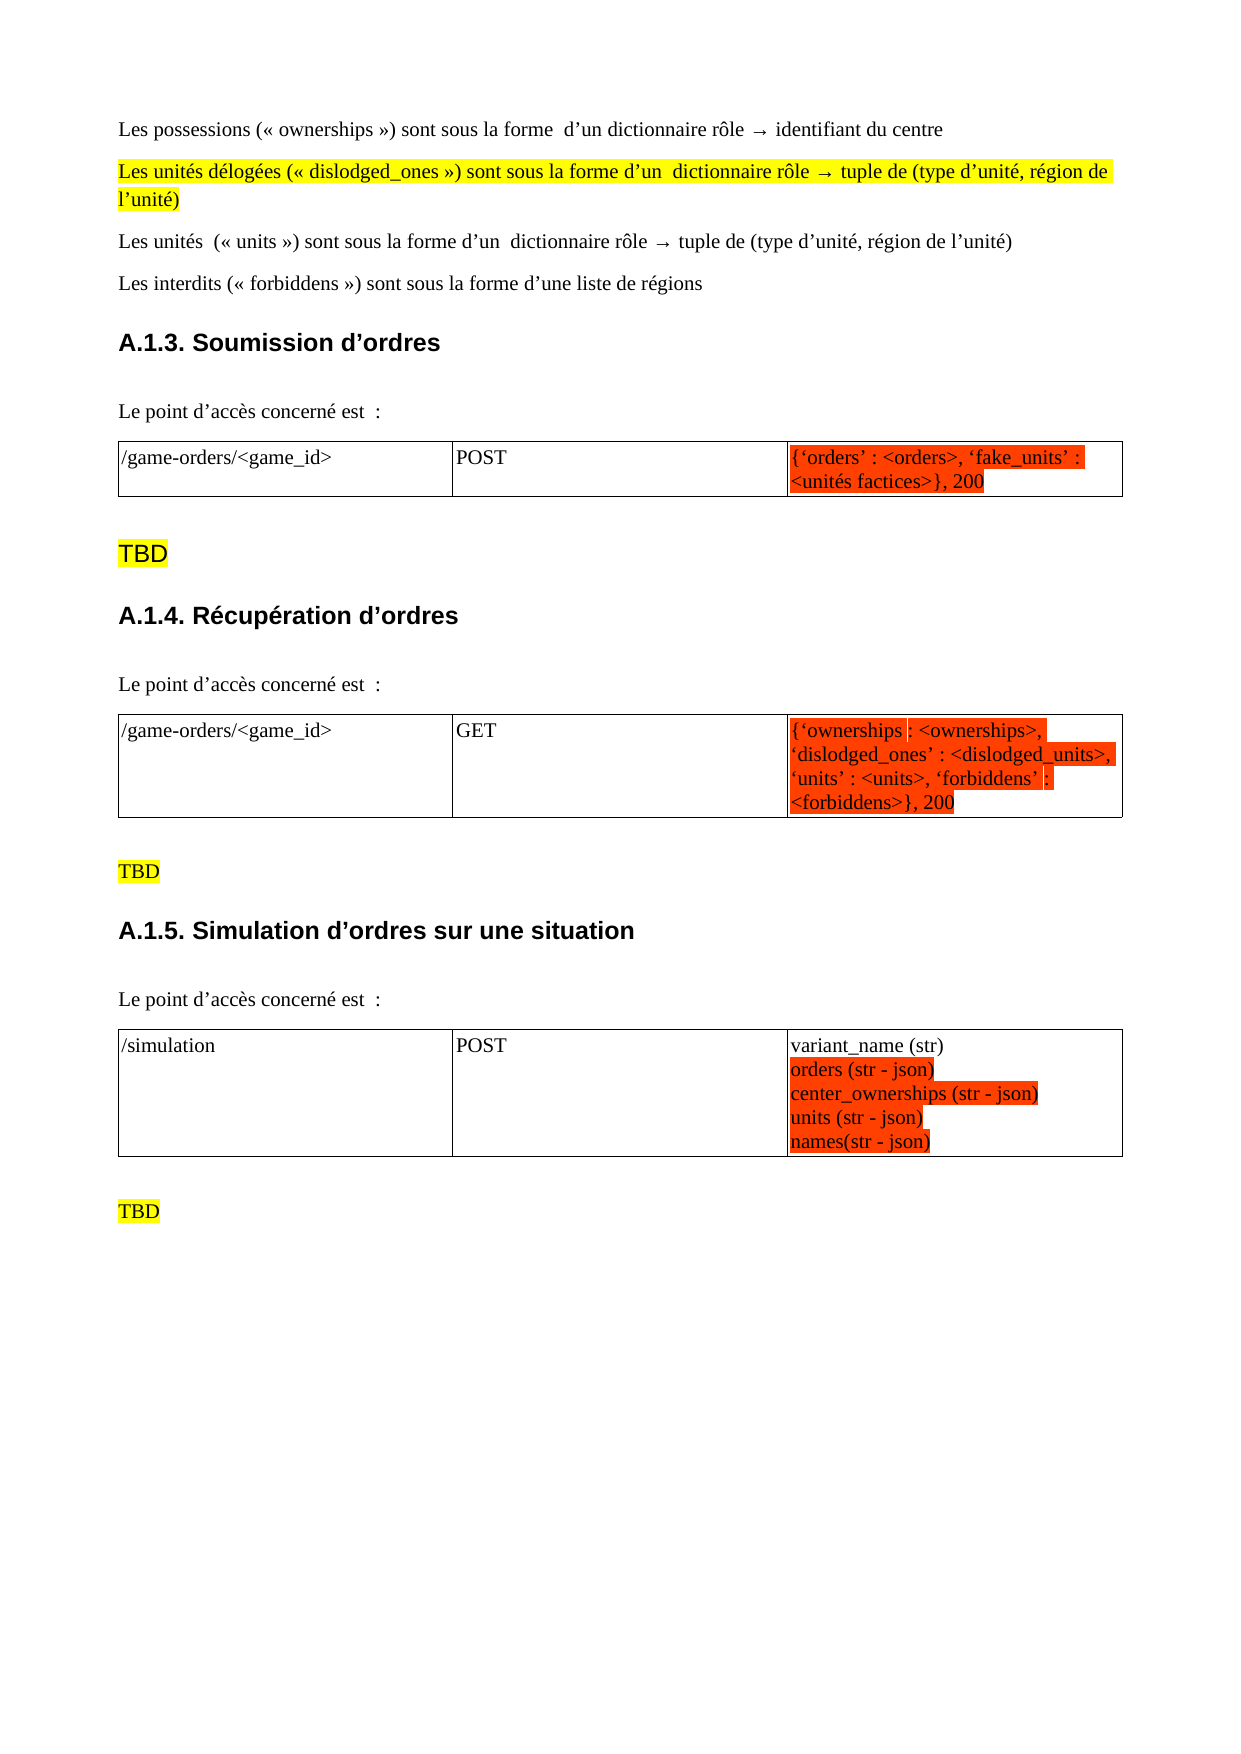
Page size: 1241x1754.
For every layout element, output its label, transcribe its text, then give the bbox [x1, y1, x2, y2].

text TBD [118, 539, 1122, 567]
text TBD [118, 859, 1122, 883]
text Les possessions (« ownerships ») sont sous la forme d’un dictionnaire rôle → identifiant du centre [118, 117, 1122, 141]
table_header POST [453, 442, 787, 496]
text TBD [118, 1199, 1122, 1223]
table_header /game-orders/<game_id> [119, 442, 452, 496]
table_header variant_name (str) orders (str - json) center_ownerships (str - json) units (str - json) names(str - json) [788, 1030, 1122, 1156]
table_header {‘orders’ : <orders>, ‘fake_units’ : <unités factices>}, 200 [788, 442, 1122, 496]
text Le point d’accès concerné est : [118, 399, 1122, 423]
table_header /game-orders/<game_id> [119, 715, 452, 817]
table_header POST [453, 1030, 787, 1156]
list Récupération d’ordres [118, 601, 1122, 629]
text Le point d’accès concerné est : [118, 987, 1122, 1011]
table_header {‘ownerships : <ownerships>, ‘dislodged_ones’ : <dislodged_units>, ‘units’ : <units>, ‘forbiddens’ : <forbiddens>}, 200 [788, 715, 1122, 817]
list Soumission d’ordres [118, 328, 1122, 357]
text Les unités (« units ») sont sous la forme d’un dictionnaire rôle → tuple de (type d’unité, région de l’unité) [118, 229, 1122, 253]
table_header GET [453, 715, 787, 817]
table_header /simulation [119, 1030, 452, 1156]
text Les unités délogées (« dislodged_ones ») sont sous la forme d’un dictionnaire rôle → tuple de (type d’unité, région de l’unité) [118, 159, 1122, 211]
text Les interdits (« forbiddens ») sont sous la forme d’une liste de régions [118, 271, 1122, 295]
text Le point d’accès concerné est : [118, 672, 1122, 696]
list Simulation d’ordres sur une situation [118, 916, 1122, 945]
